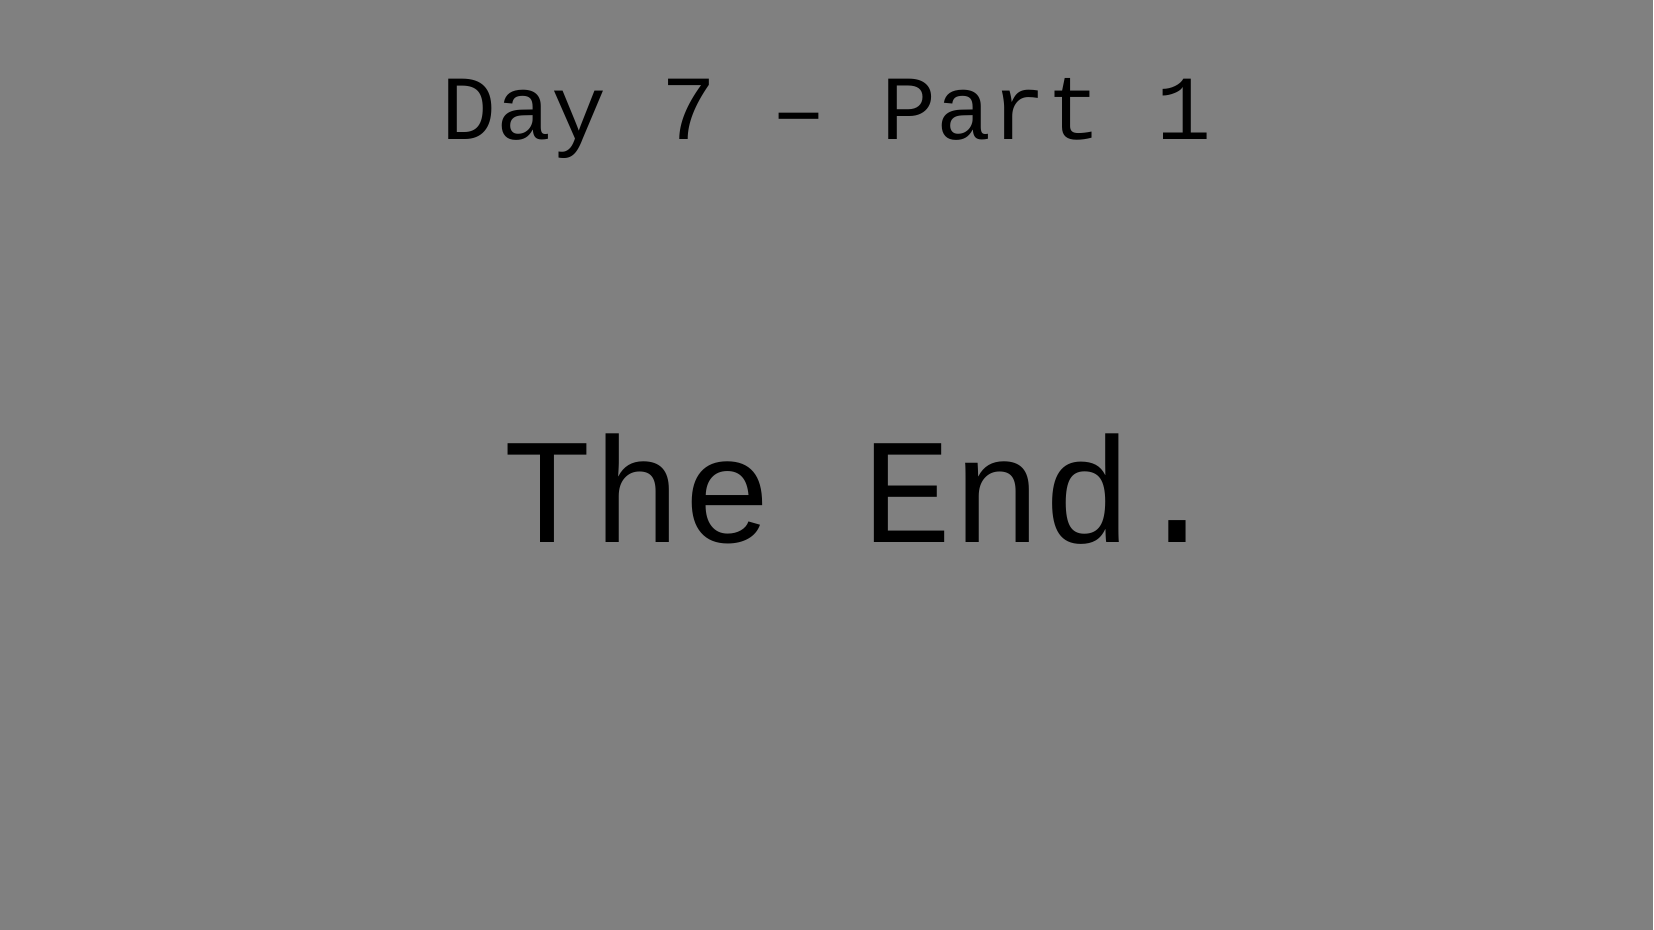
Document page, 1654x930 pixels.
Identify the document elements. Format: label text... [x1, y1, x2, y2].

title Day 7 – Part 1 [82, 37, 1571, 193]
list The End. [82, 217, 1571, 757]
